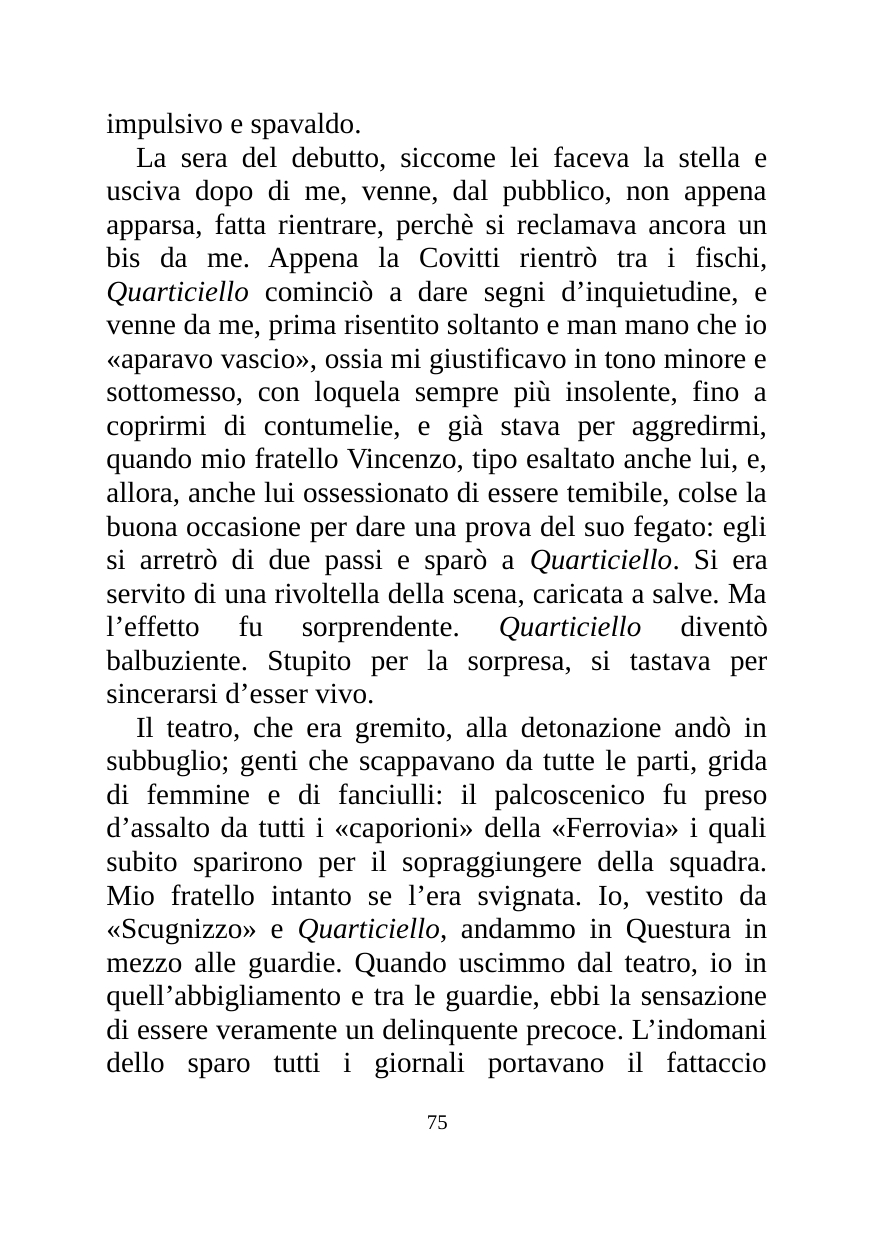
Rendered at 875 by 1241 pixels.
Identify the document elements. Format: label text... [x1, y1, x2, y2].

text La sera del debutto, siccome lei faceva la stella e usciva dopo di me, venne, dal pubblico, non appena apparsa, fatta rientrare, perchè si reclamava ancora un bis da me. Appena la Covitti rientrò tra i fischi, Quarticiello cominciò a dare segni d’inquietudine, e venne da me, prima risentito soltanto e man mano che io «aparavo vascio», ossia mi giustificavo in tono minore e sottomesso, con loquela sempre più insolente, fino a coprirmi di contumelie, e già stava per aggredirmi, quando mio fratello Vincenzo, tipo esaltato anche lui, e, allora, anche lui ossessionato di essere temibile, colse la buona occasione per dare una prova del suo fegato: egli si arretrò di due passi e sparò a Quarticiello. Si era servito di una rivoltella della scena, caricata a salve. Ma l’effetto fu sorprendente. Quarticiello diventò balbuziente. Stupito per la sorpresa, si tastava per sincerarsi d’esser vivo. [106, 140, 768, 710]
text impulsivo e spavaldo. [106, 106, 768, 140]
text Il teatro, che era gremito, alla detonazione andò in subbuglio; genti che scappavano da tutte le parti, grida di femmine e di fanciulli: il palcoscenico fu preso d’assalto da tutti i «caporioni» della «Ferrovia» i quali subito sparirono per il sopraggiungere della squadra. Mio fratello intanto se l’era svignata. Io, vestito da «Scugnizzo» e Quarticiello, andammo in Questura in mezzo alle guardie. Quando uscimmo dal teatro, io in quell’abbigliamento e tra le guardie, ebbi la sensazione di essere veramente un delinquente precoce. L’indomani dello sparo tutti i giornali portavano il fattaccio [106, 710, 768, 1079]
